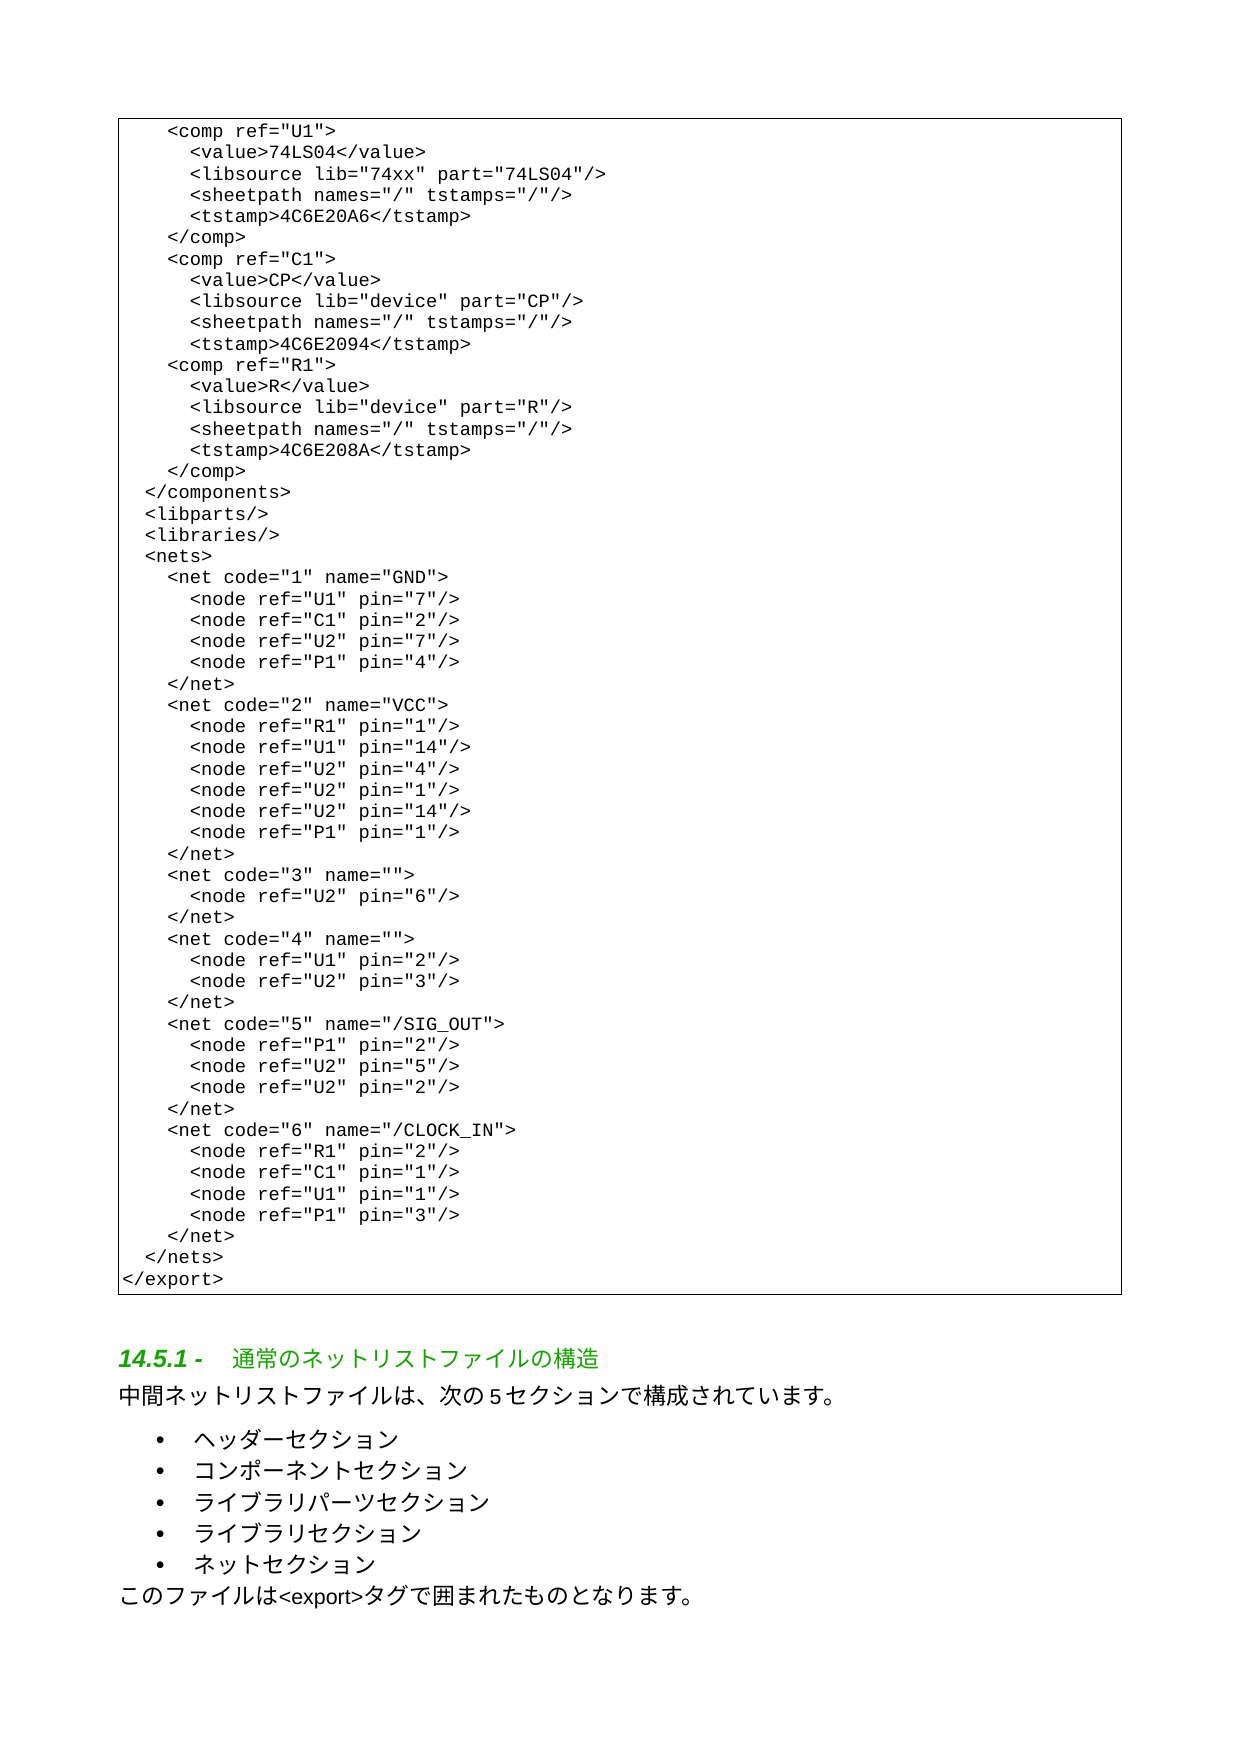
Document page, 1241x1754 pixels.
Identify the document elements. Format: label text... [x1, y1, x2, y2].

list ヘッダーセクション [156, 1424, 1122, 1455]
text <node ref="U2" pin="4"/> [119, 756, 1121, 777]
text </net> [119, 904, 1121, 926]
text <node ref="U1" pin="1"/> [119, 1181, 1121, 1202]
text </nets> [119, 1244, 1121, 1266]
text <sheetpath names="/" tstamps="/"/> [119, 182, 1121, 203]
text </net> [119, 671, 1121, 692]
text <tstamp>4C6E2094</tstamp> [119, 331, 1121, 352]
text <node ref="C1" pin="2"/> [119, 607, 1121, 628]
text <node ref="R1" pin="1"/> [119, 713, 1121, 734]
text <node ref="U2" pin="14"/> [119, 798, 1121, 819]
text <node ref="U2" pin="6"/> [119, 883, 1121, 904]
text </net> [119, 841, 1121, 862]
list ライブラリパーツセクション [156, 1486, 1122, 1518]
text <libraries/> [119, 522, 1121, 543]
text </comp> [119, 224, 1121, 246]
text </net> [119, 1096, 1121, 1117]
text <net code="4" name=""> [119, 926, 1121, 947]
text <node ref="U1" pin="7"/> [119, 586, 1121, 607]
text <libsource lib="device" part="R"/> [119, 394, 1121, 416]
list コンポーネントセクション [156, 1455, 1122, 1486]
text <tstamp>4C6E208A</tstamp> [119, 437, 1121, 458]
text <node ref="U1" pin="2"/> [119, 947, 1121, 968]
list ライブラリセクション [156, 1518, 1122, 1549]
text <comp ref="C1"> [119, 246, 1121, 267]
text <value>CP</value> [119, 267, 1121, 288]
text <node ref="R1" pin="2"/> [119, 1138, 1121, 1159]
text <nets> [119, 543, 1121, 564]
text <node ref="U2" pin="7"/> [119, 628, 1121, 649]
text <libsource lib="device" part="CP"/> [119, 288, 1121, 309]
text <node ref="P1" pin="3"/> [119, 1202, 1121, 1223]
text <node ref="P1" pin="2"/> [119, 1032, 1121, 1053]
text <value>R</value> [119, 373, 1121, 394]
subtitle 通常のネットリストファイルの構造 [118, 1342, 1122, 1374]
text <node ref="U2" pin="5"/> [119, 1053, 1121, 1074]
text </net> [119, 1223, 1121, 1244]
text </net> [119, 989, 1121, 1011]
text <net code="2" name="VCC"> [119, 692, 1121, 713]
text <comp ref="U1"> [119, 119, 1121, 139]
text <node ref="U1" pin="14"/> [119, 734, 1121, 756]
text <value>74LS04</value> [119, 139, 1121, 161]
text <net code="3" name=""> [119, 862, 1121, 883]
list ネットセクション [156, 1549, 1122, 1580]
text </comp> [119, 458, 1121, 479]
text <sheetpath names="/" tstamps="/"/> [119, 416, 1121, 437]
text <node ref="P1" pin="1"/> [119, 819, 1121, 841]
text <node ref="P1" pin="4"/> [119, 649, 1121, 671]
text <net code="5" name="/SIG_OUT"> [119, 1011, 1121, 1032]
text <node ref="C1" pin="1"/> [119, 1159, 1121, 1181]
text このファイルは<export>タグで囲まれたものとなります。 [118, 1580, 1122, 1611]
text <sheetpath names="/" tstamps="/"/> [119, 309, 1121, 331]
text <tstamp>4C6E20A6</tstamp> [119, 203, 1121, 224]
text <comp ref="R1"> [119, 352, 1121, 373]
text 中間ネットリストファイルは、次の5セクションで構成されています。 [118, 1380, 1122, 1411]
text <libsource lib="74xx" part="74LS04"/> [119, 161, 1121, 182]
text <node ref="U2" pin="3"/> [119, 968, 1121, 989]
text <net code="6" name="/CLOCK_IN"> [119, 1117, 1121, 1138]
text </export> [119, 1266, 1121, 1294]
text <net code="1" name="GND"> [119, 564, 1121, 586]
text <libparts/> [119, 501, 1121, 522]
text <node ref="U2" pin="2"/> [119, 1074, 1121, 1096]
text <node ref="U2" pin="1"/> [119, 777, 1121, 798]
text </components> [119, 479, 1121, 501]
